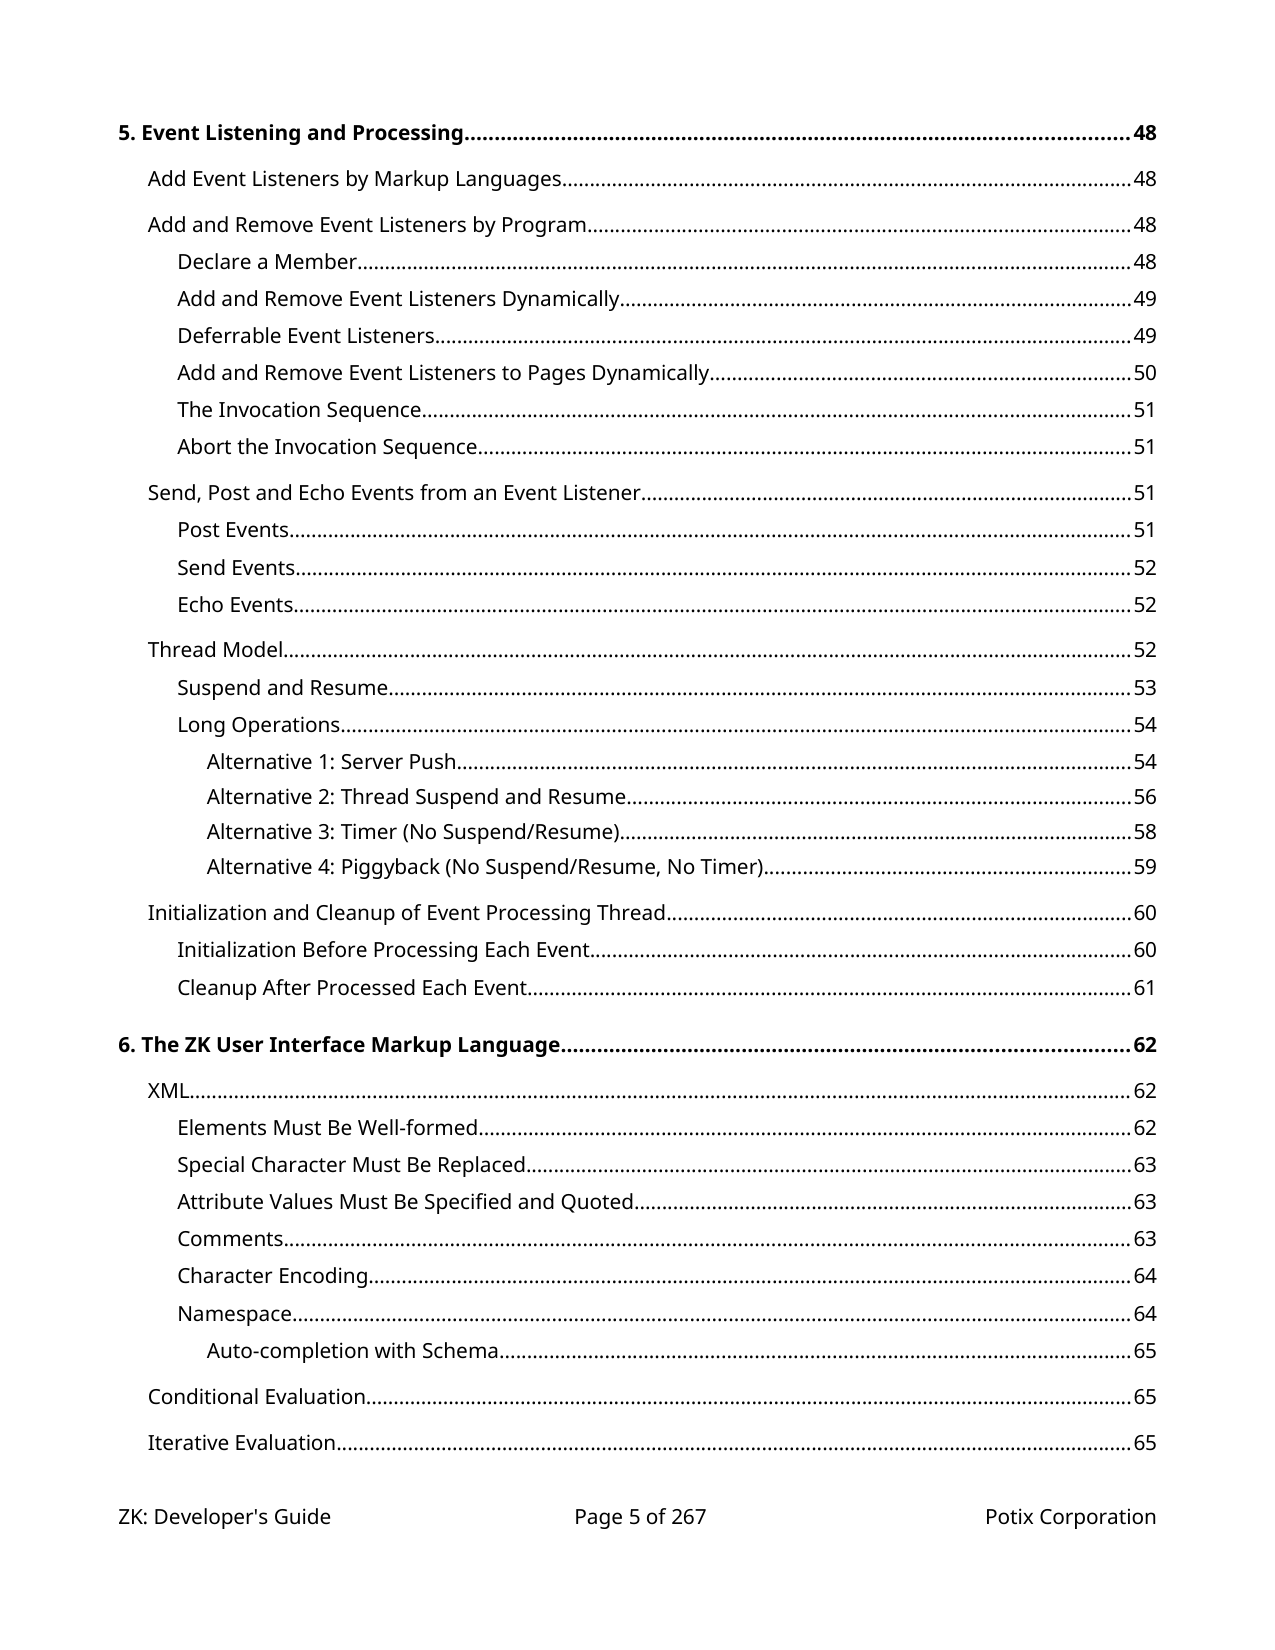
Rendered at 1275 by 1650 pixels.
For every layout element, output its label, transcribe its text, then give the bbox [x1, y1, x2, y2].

text Alternative 4: Piggyback (No Suspend/Resume, No Timer) 59 [207, 852, 1157, 881]
text Iterative Evaluation 65 [148, 1428, 1157, 1456]
text Alternative 2: Thread Suspend and Resume 56 [207, 782, 1157, 810]
text 6. The ZK User Interface Markup Language 62 [118, 1030, 1157, 1058]
text Add Event Listeners by Markup Languages 48 [148, 164, 1157, 192]
text Alternative 3: Timer (No Suspend/Resume) 58 [207, 817, 1157, 846]
text Character Encoding 64 [177, 1262, 1157, 1290]
text 5. Event Listening and Processing 48 [118, 118, 1157, 146]
text Comments 63 [177, 1224, 1157, 1253]
text Send Events 52 [177, 553, 1157, 581]
text Initialization Before Processing Each Event 60 [177, 936, 1157, 964]
text Thread Model 52 [148, 636, 1157, 664]
text Alternative 1: Server Push 54 [207, 747, 1157, 775]
text Attribute Values Must Be Specified and Quoted 63 [177, 1187, 1157, 1216]
text Add and Remove Event Listeners to Pages Dynamically 50 [177, 358, 1157, 387]
text Special Character Must Be Replaced 63 [177, 1150, 1157, 1179]
text XML 62 [148, 1076, 1157, 1104]
text Long Operations 54 [177, 710, 1157, 738]
text Abort the Invocation Sequence 51 [177, 432, 1157, 461]
text Suspend and Resume 53 [177, 673, 1157, 701]
text Echo Events 52 [177, 590, 1157, 618]
text Deferrable Event Listeners 49 [177, 321, 1157, 349]
text Declare a Member 48 [177, 247, 1157, 275]
text Post Events 51 [177, 516, 1157, 544]
text Elements Must Be Well-formed 62 [177, 1113, 1157, 1142]
text Cleanup After Processed Each Event 61 [177, 973, 1157, 1001]
text Namespace 64 [177, 1299, 1157, 1327]
text Conditional Evaluation 65 [148, 1382, 1157, 1410]
text The Invocation Sequence 51 [177, 395, 1157, 424]
text Initialization and Cleanup of Event Processing Thread 60 [148, 898, 1157, 927]
text Add and Remove Event Listeners by Program 48 [148, 210, 1157, 238]
text Add and Remove Event Listeners Dynamically 49 [177, 284, 1157, 312]
text Send, Post and Echo Events from an Event Listener 51 [148, 478, 1157, 507]
text Auto-completion with Schema 65 [207, 1336, 1157, 1364]
